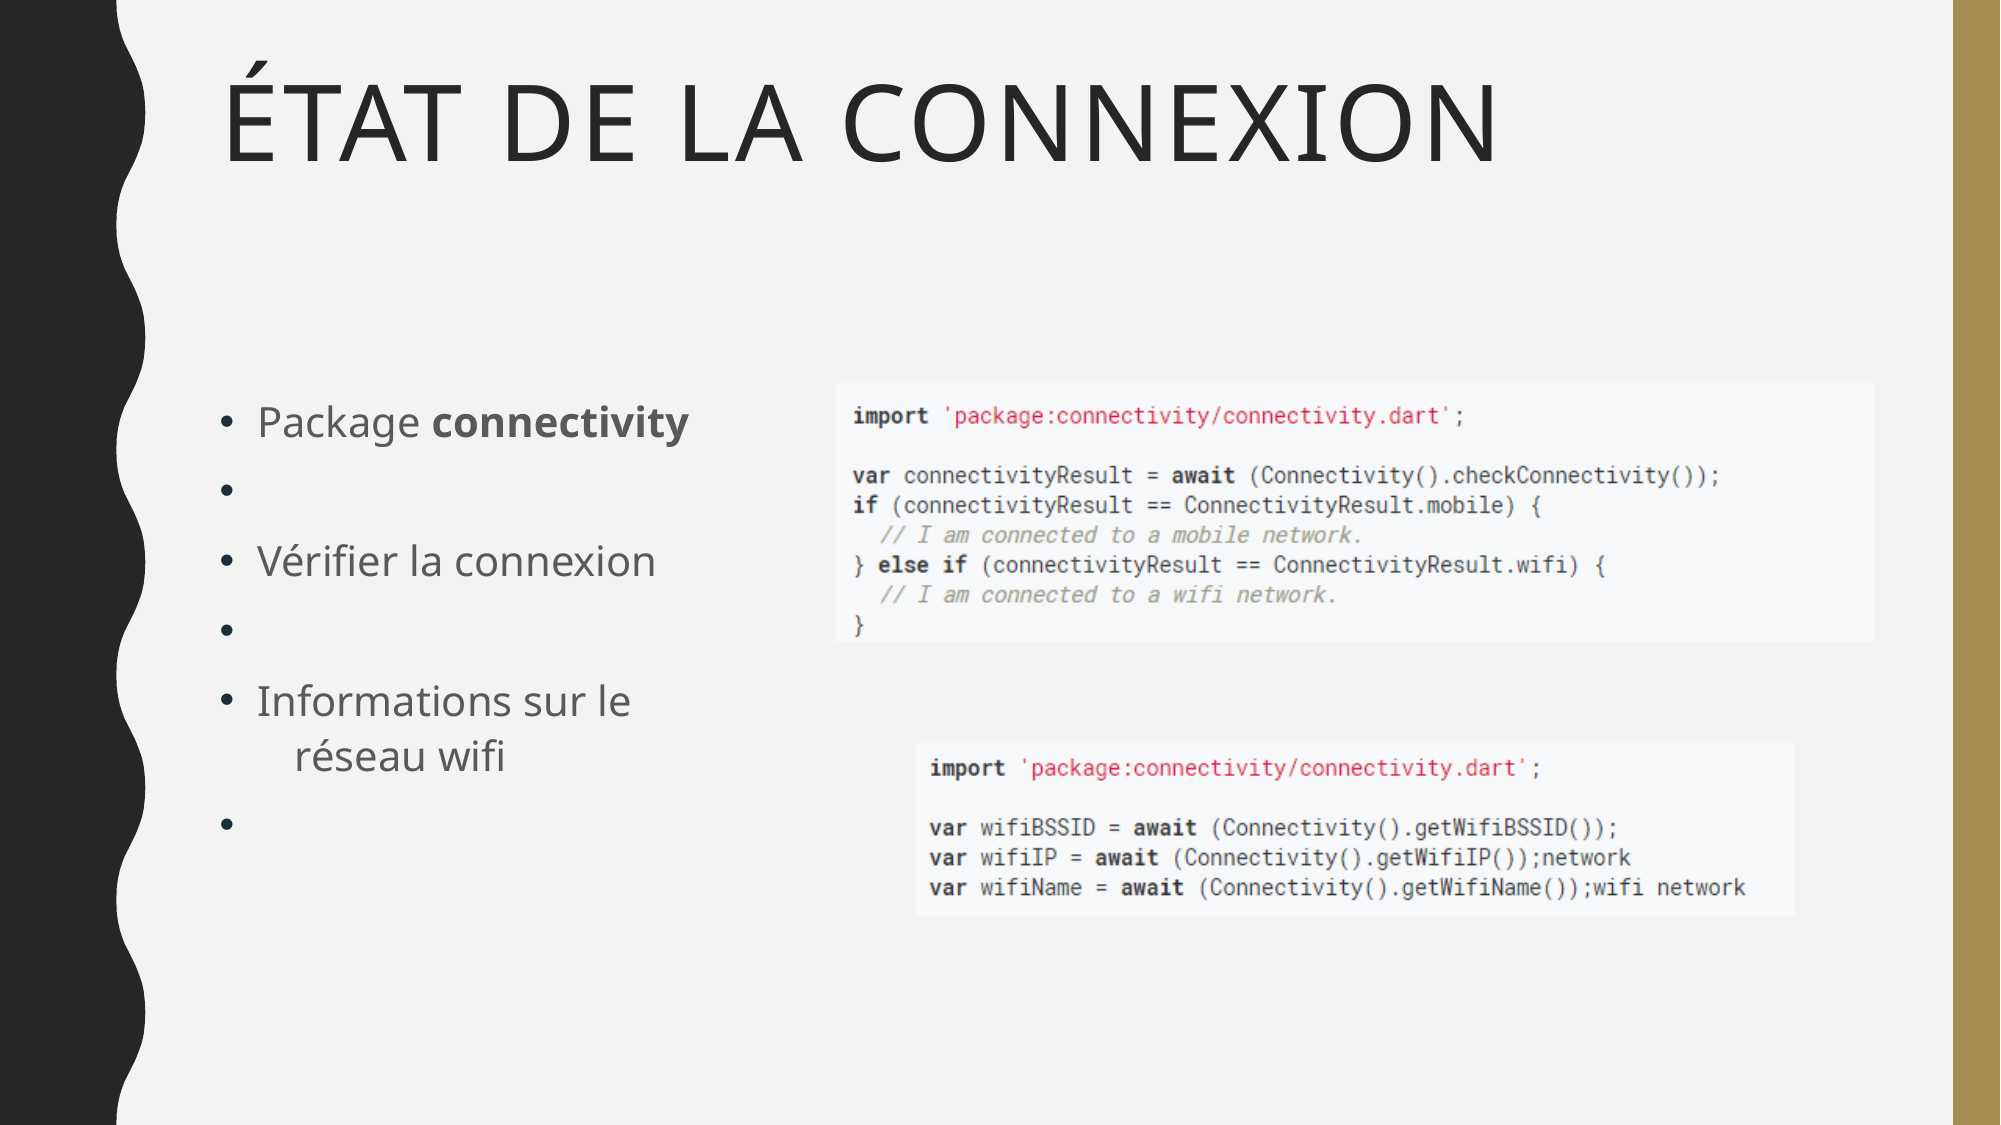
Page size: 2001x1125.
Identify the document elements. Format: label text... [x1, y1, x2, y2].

picture [916, 743, 1795, 916]
picture [836, 383, 1875, 642]
list Package connectivity Vérifier la connexion Informations sur le réseau wifi [204, 383, 1875, 973]
title État de la connexion [205, 62, 1876, 308]
